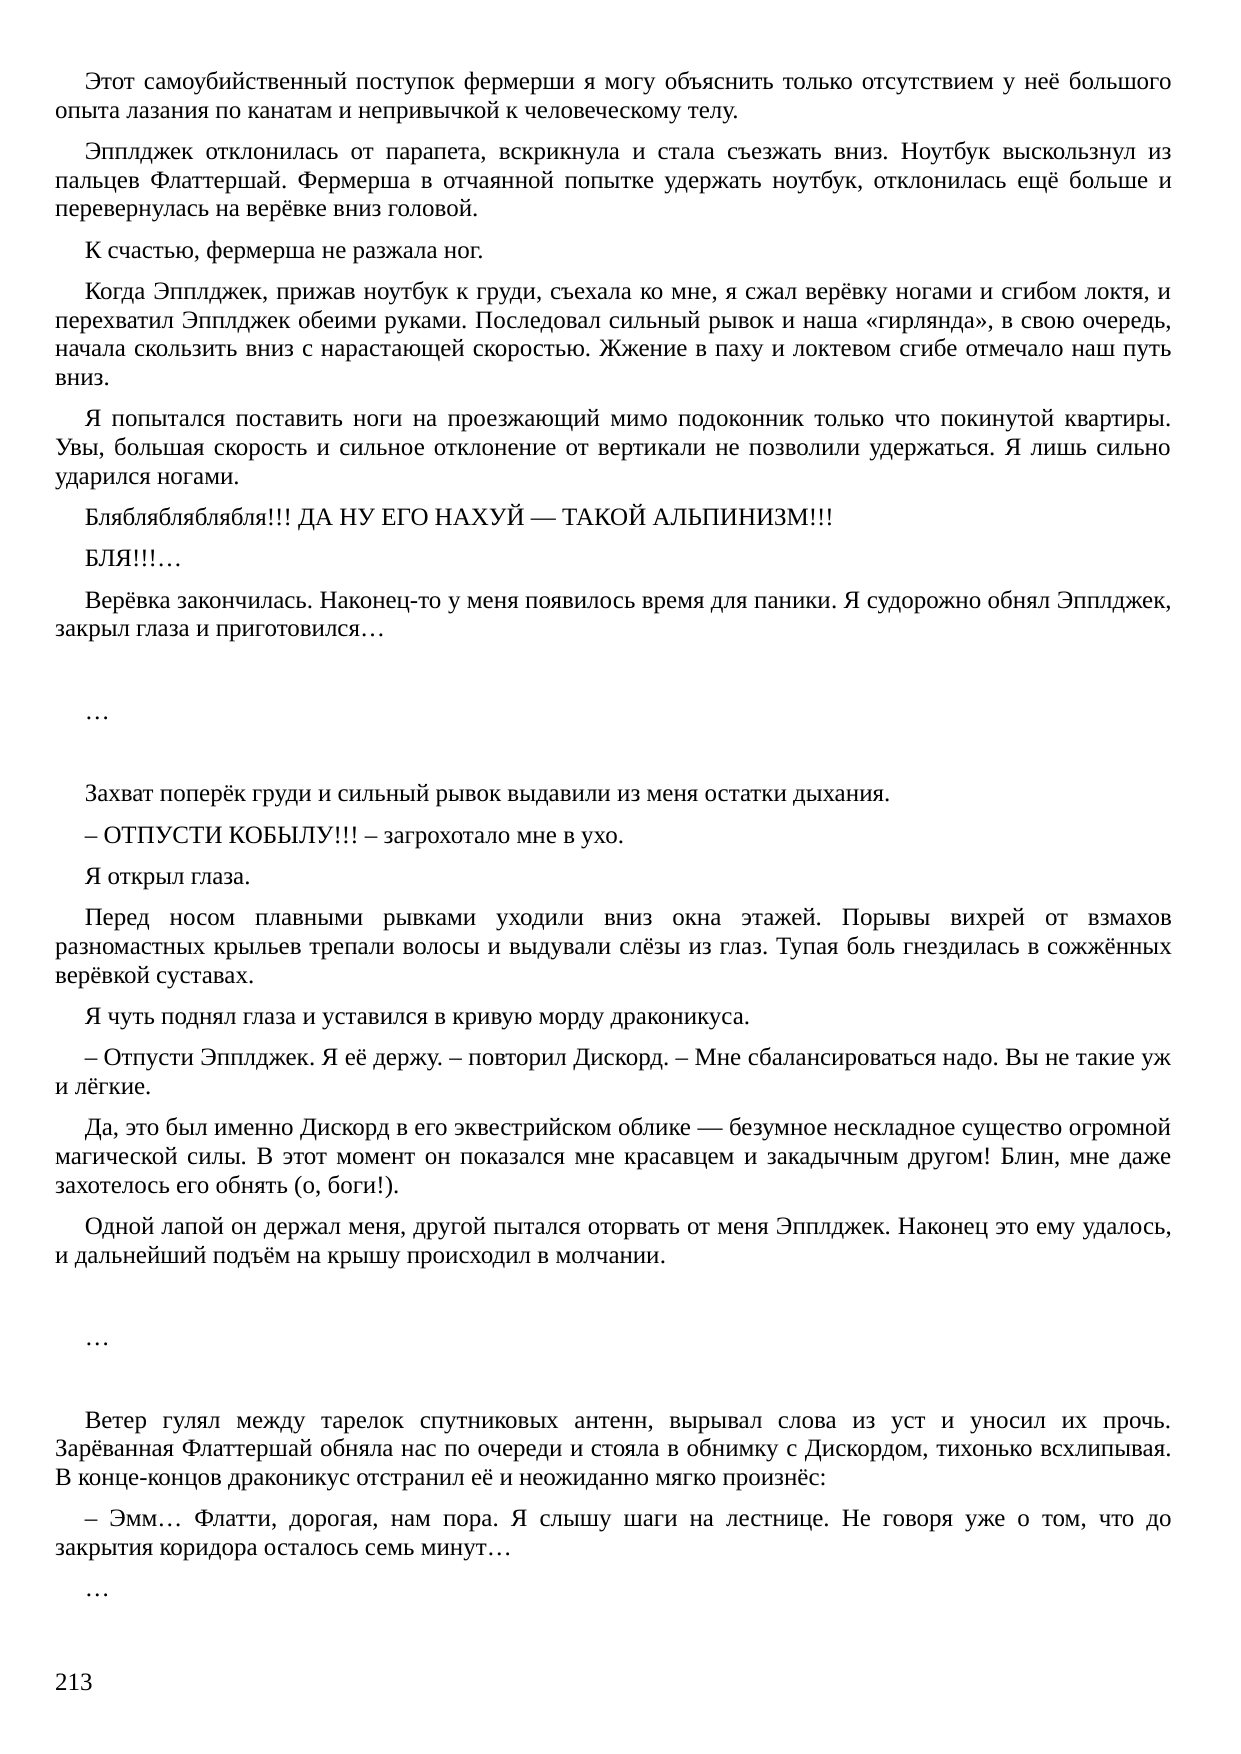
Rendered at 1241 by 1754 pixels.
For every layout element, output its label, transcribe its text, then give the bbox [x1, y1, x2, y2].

text – Отпусти Эпплджек. Я её держу. – повторил Дискорд. – Мне сбалансироваться надо. Вы не такие уж и лёгкие. [55, 1042, 1173, 1100]
text … [55, 1322, 1173, 1351]
text – ОТПУСТИ КОБЫЛУ!!! – загрохотало мне в ухо. [55, 820, 1173, 848]
text Верёвка закончилась. Наконец-то у меня появилось время для паники. Я судорожно обнял Эпплджек, закрыл глаза и приготовился… [55, 585, 1173, 642]
text Захват поперёк груди и сильный рывок выдавили из меня остатки дыхания. [55, 778, 1173, 807]
text … [55, 1573, 1173, 1602]
text Когда Эпплджек, прижав ноутбук к груди, съехала ко мне, я сжал верёвку ногами и сгибом локтя, и перехватил Эпплджек обеими руками. Последовал сильный рывок и наша «гирлянда», в свою очередь, начала скользить вниз с нарастающей скоростью. Жжение в паху и локтевом сгибе отмечало наш путь вниз. [55, 276, 1173, 391]
text Я попытался поставить ноги на проезжающий мимо подоконник только что покинутой квартиры. Увы, большая скорость и сильное отклонение от вертикали не позволили удержаться. Я лишь сильно ударился ногами. [55, 403, 1173, 490]
text Да, это был именно Дискорд в его эквестрийском облике — безумное нескладное существо огромной магической силы. В этот момент он показался мне красавцем и закадычным другом! Блин, мне даже захотелось его обнять (о, боги!). [55, 1112, 1173, 1198]
text Бляблябляблябля!!! ДА НУ ЕГО НАХУЙ — ТАКОЙ АЛЬПИНИЗМ!!! [55, 502, 1173, 531]
text Перед носом плавными рывками уходили вниз окна этажей. Порывы вихрей от взмахов разномастных крыльев трепали волосы и выдували слёзы из глаз. Тупая боль гнездилась в сожжённых верёвкой суставах. [55, 902, 1173, 988]
text К счастью, фермерша не разжала ног. [55, 235, 1173, 263]
text … [55, 696, 1173, 725]
text Я чуть поднял глаза и уставился в кривую морду драконикуса. [55, 1001, 1173, 1030]
text Эпплджек отклонилась от парапета, вскрикнула и стала съезжать вниз. Ноутбук выскользнул из пальцев Флаттершай. Фермерша в отчаянной попытке удержать ноутбук, отклонилась ещё больше и перевернулась на верёвке вниз головой. [55, 136, 1173, 222]
text Одной лапой он держал меня, другой пытался оторвать от меня Эпплджек. Наконец это ему удалось, и дальнейший подъём на крышу происходил в молчании. [55, 1211, 1173, 1268]
text – Эмм… Флатти, дорогая, нам пора. Я слышу шаги на лестнице. Не говоря уже о том, что до закрытия коридора осталось семь минут… [55, 1503, 1173, 1561]
text Я открыл глаза. [55, 861, 1173, 890]
text Ветер гулял между тарелок спутниковых антенн, вырывал слова из уст и уносил их прочь. Зарёванная Флаттершай обняла нас по очереди и стояла в обнимку с Дискордом, тихонько всхлипывая. В конце-концов драконикус отстранил её и неожиданно мягко произнёс: [55, 1405, 1173, 1491]
text Этот самоубийственный поступок фермерши я могу объяснить только отсутствием у неё большого опыта лазания по канатам и непривычкой к человеческому телу. [55, 66, 1173, 123]
text БЛЯ!!!… [55, 543, 1173, 572]
